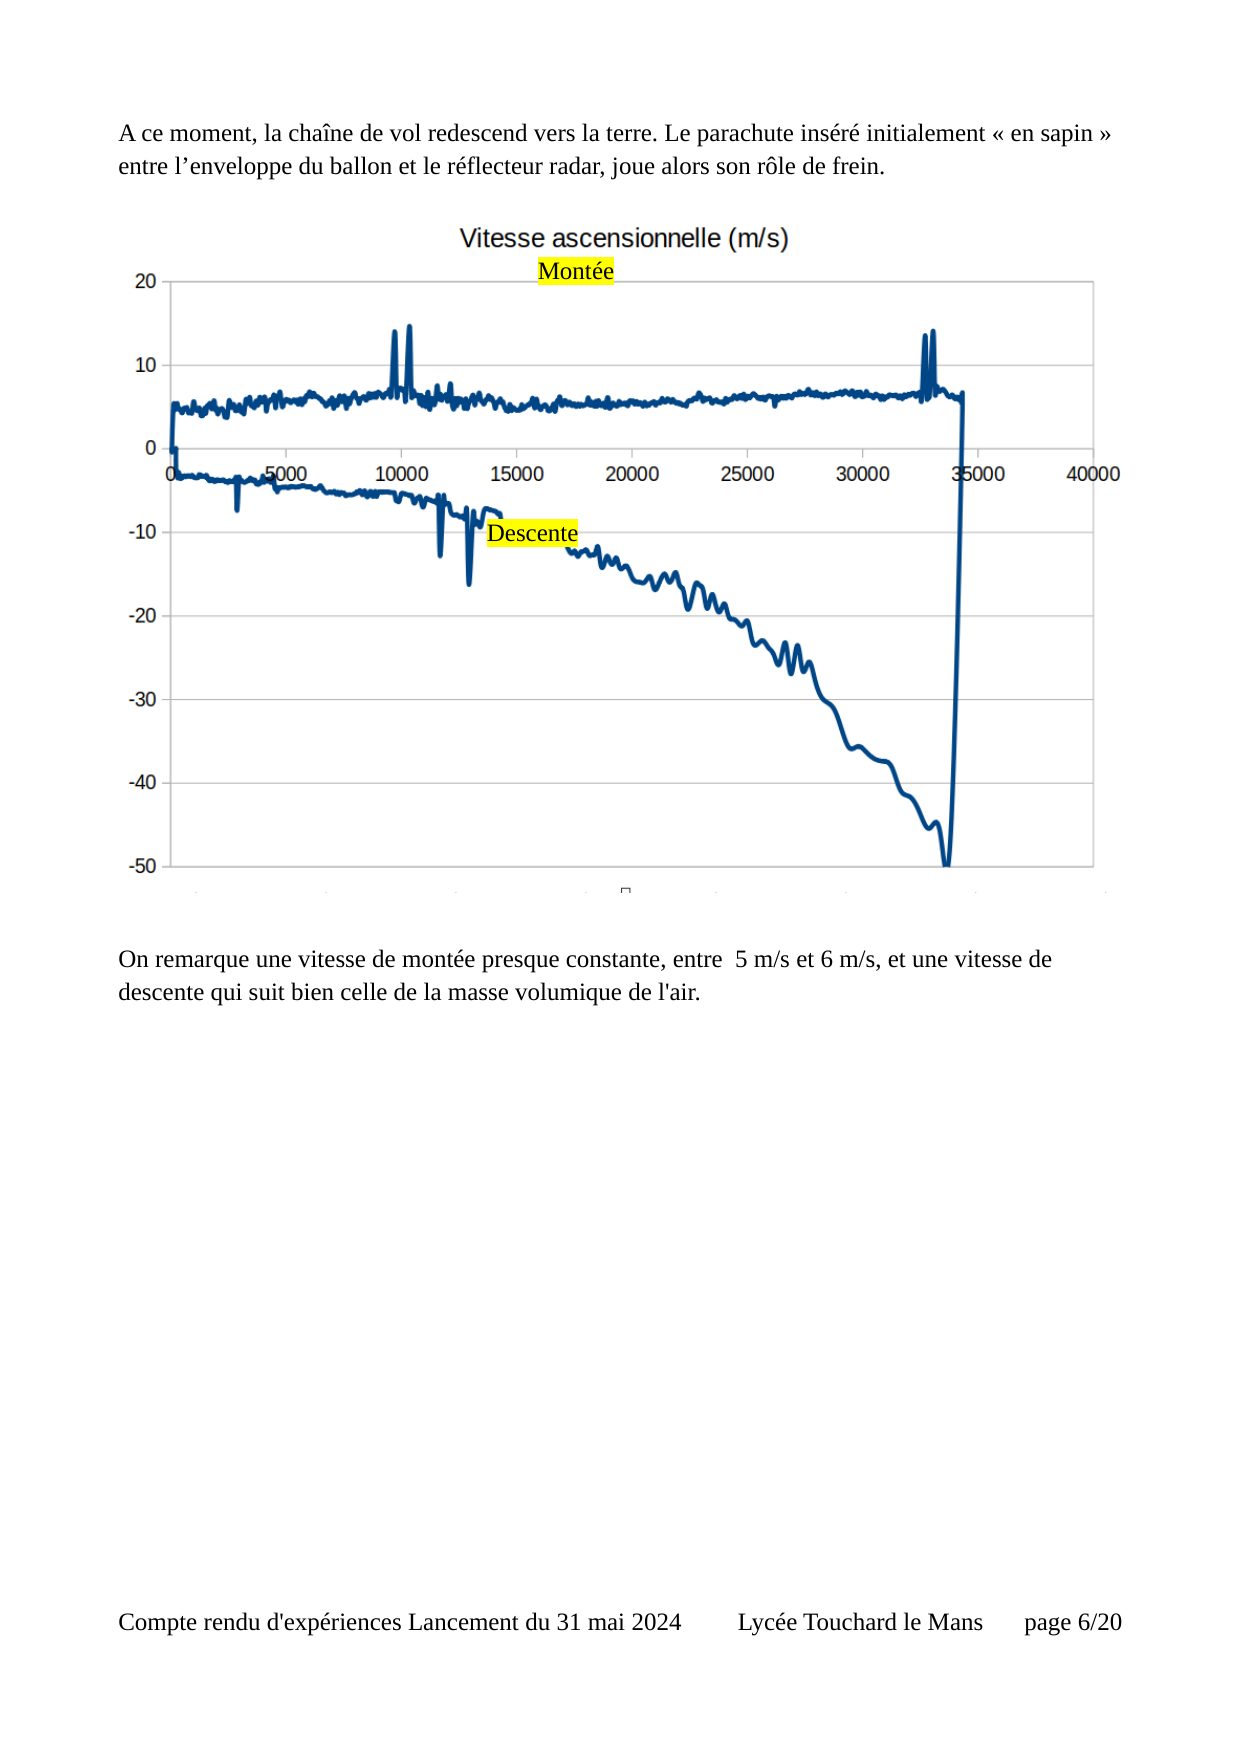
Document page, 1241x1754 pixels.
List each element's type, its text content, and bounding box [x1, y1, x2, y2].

text A ce moment, la chaîne de vol redescend vers la terre. Le parachute inséré initialement « en sapin » entre l’enveloppe du ballon et le réflecteur radar, joue alors son rôle de frein. [118, 118, 1122, 180]
text On remarque une vitesse de montée presque constante, entre 5 m/s et 6 m/s, et une vitesse de descente qui suit bien celle de la masse volumique de l'air. [118, 944, 1122, 1006]
picture [118, 198, 1123, 893]
